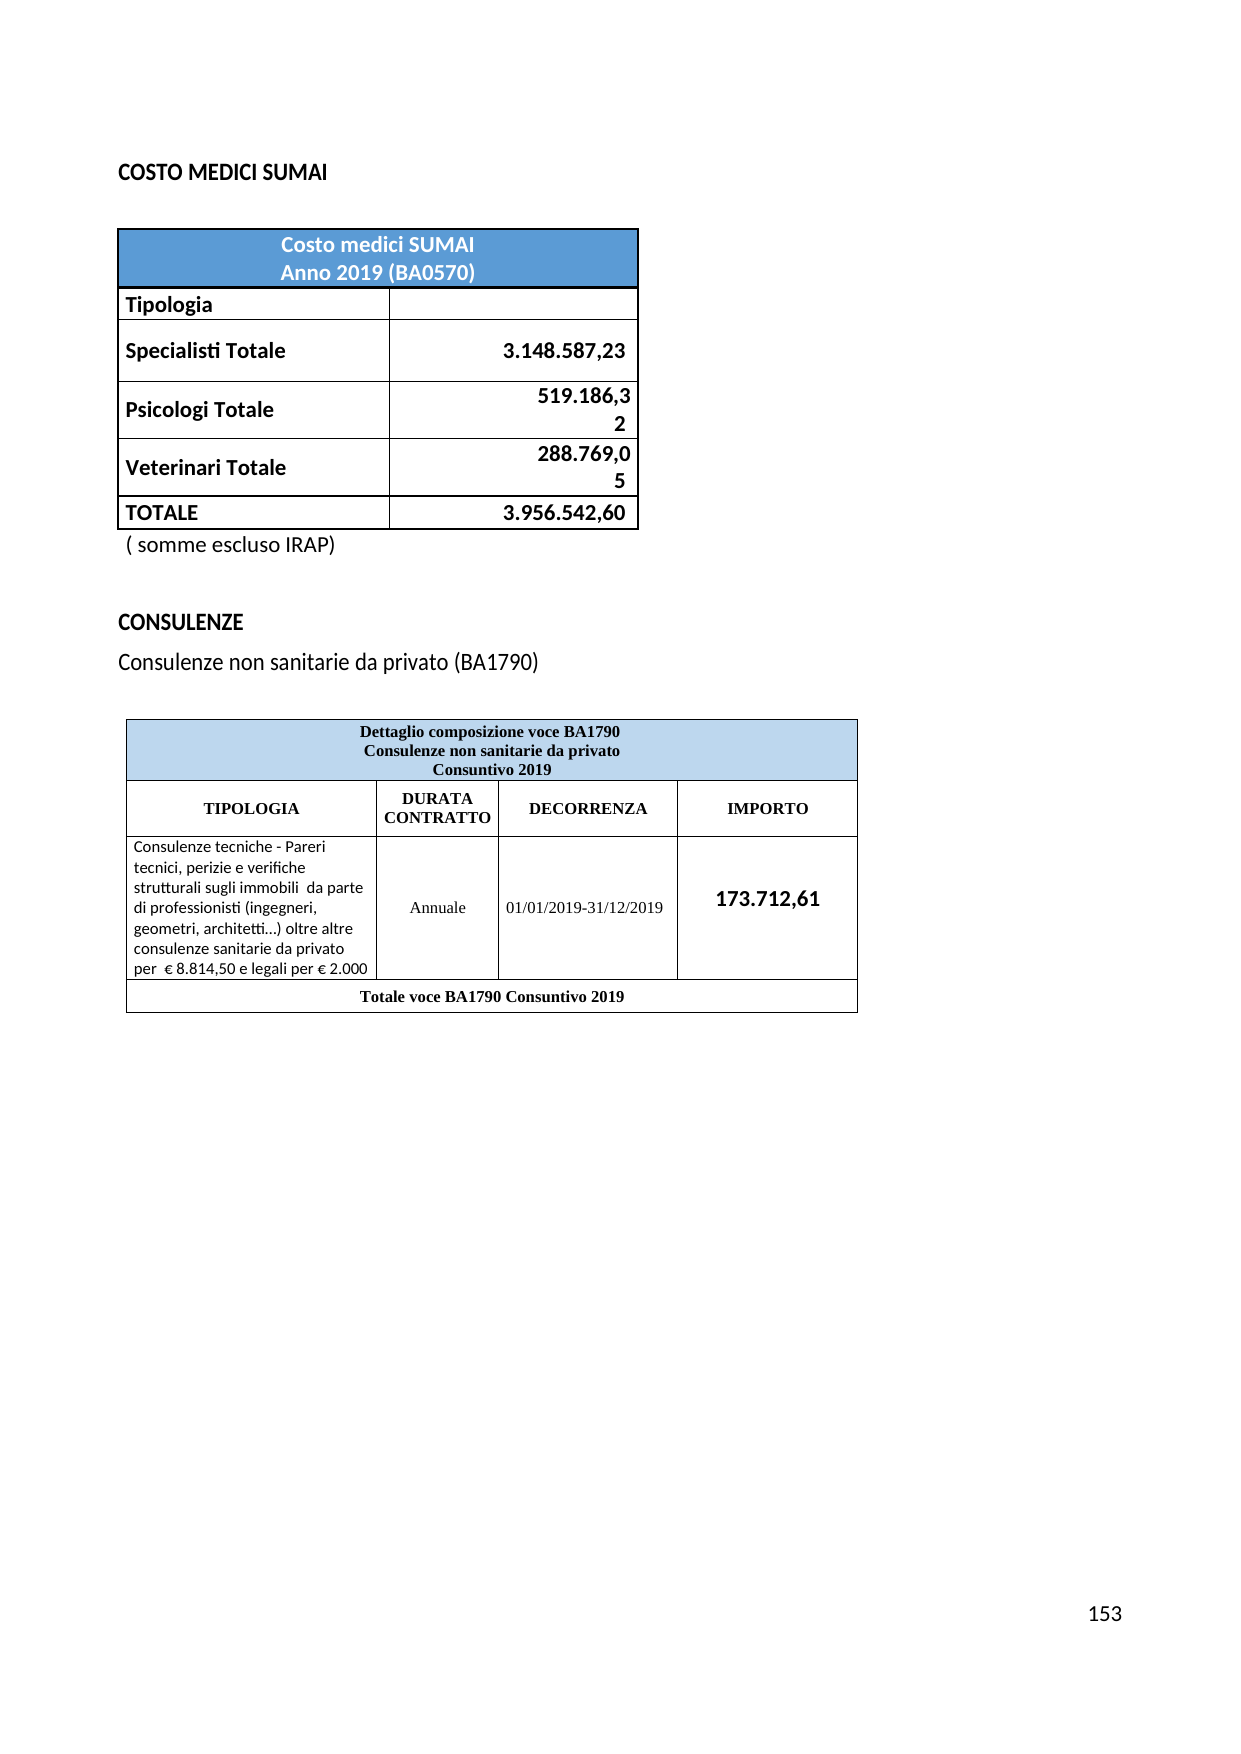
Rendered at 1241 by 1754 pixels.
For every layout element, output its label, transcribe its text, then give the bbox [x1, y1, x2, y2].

table_cell 519.186,32 [390, 382, 637, 438]
text CONSULENZE [118, 598, 1122, 639]
table_cell [639, 319, 842, 381]
table_cell [639, 381, 842, 438]
table_cell [639, 286, 842, 319]
table_header Costo medici SUMAI Anno 2019 (BA0570) [119, 230, 637, 286]
table_cell [638, 528, 842, 558]
table_cell Totale voce BA1790 Consuntivo 2019 [127, 980, 857, 1012]
table_cell TIPOLOGIA [127, 781, 376, 836]
table_cell Consulenze tecniche - Pareri tecnici, perizie e verifiche strutturali sugli immobili da parte di professionisti (ingegneri, geometri, architetti…) oltre altre consulenze sanitarie da privato per € 8.814,50 e legali per € 2.000 [127, 837, 376, 979]
text COSTO MEDICI SUMAI [118, 148, 1122, 188]
table_cell Specialisti Totale [119, 320, 389, 381]
table_cell DURATA CONTRATTO [377, 781, 498, 836]
table_cell Annuale [377, 837, 498, 979]
table_cell IMPORTO [678, 781, 857, 836]
table_header [639, 228, 842, 286]
table_cell ( somme escluso IRAP) [118, 530, 390, 558]
table_cell [390, 289, 637, 319]
table_cell 01/01/2019-31/12/2019 [499, 837, 677, 979]
table_cell Veterinari Totale [119, 439, 389, 495]
table_cell [639, 438, 842, 495]
table_cell 3.956.542,60 [390, 497, 637, 528]
table_cell TOTALE [119, 497, 389, 528]
table_cell 288.769,05 [390, 439, 637, 495]
table_cell Psicologi Totale [119, 382, 389, 438]
text Consulenze non sanitarie da privato (BA1790) [118, 639, 1122, 679]
table_cell Tipologia [119, 289, 389, 319]
table_cell [390, 530, 638, 558]
table_cell DECORRENZA [499, 781, 677, 836]
table_cell 3.148.587,23 [390, 320, 637, 381]
table_cell 173.712,61 [678, 837, 857, 979]
table_header Dettaglio composizione voce BA1790 Consulenze non sanitarie da privato Consuntivo 2019 [127, 720, 857, 780]
table_cell [639, 495, 842, 528]
